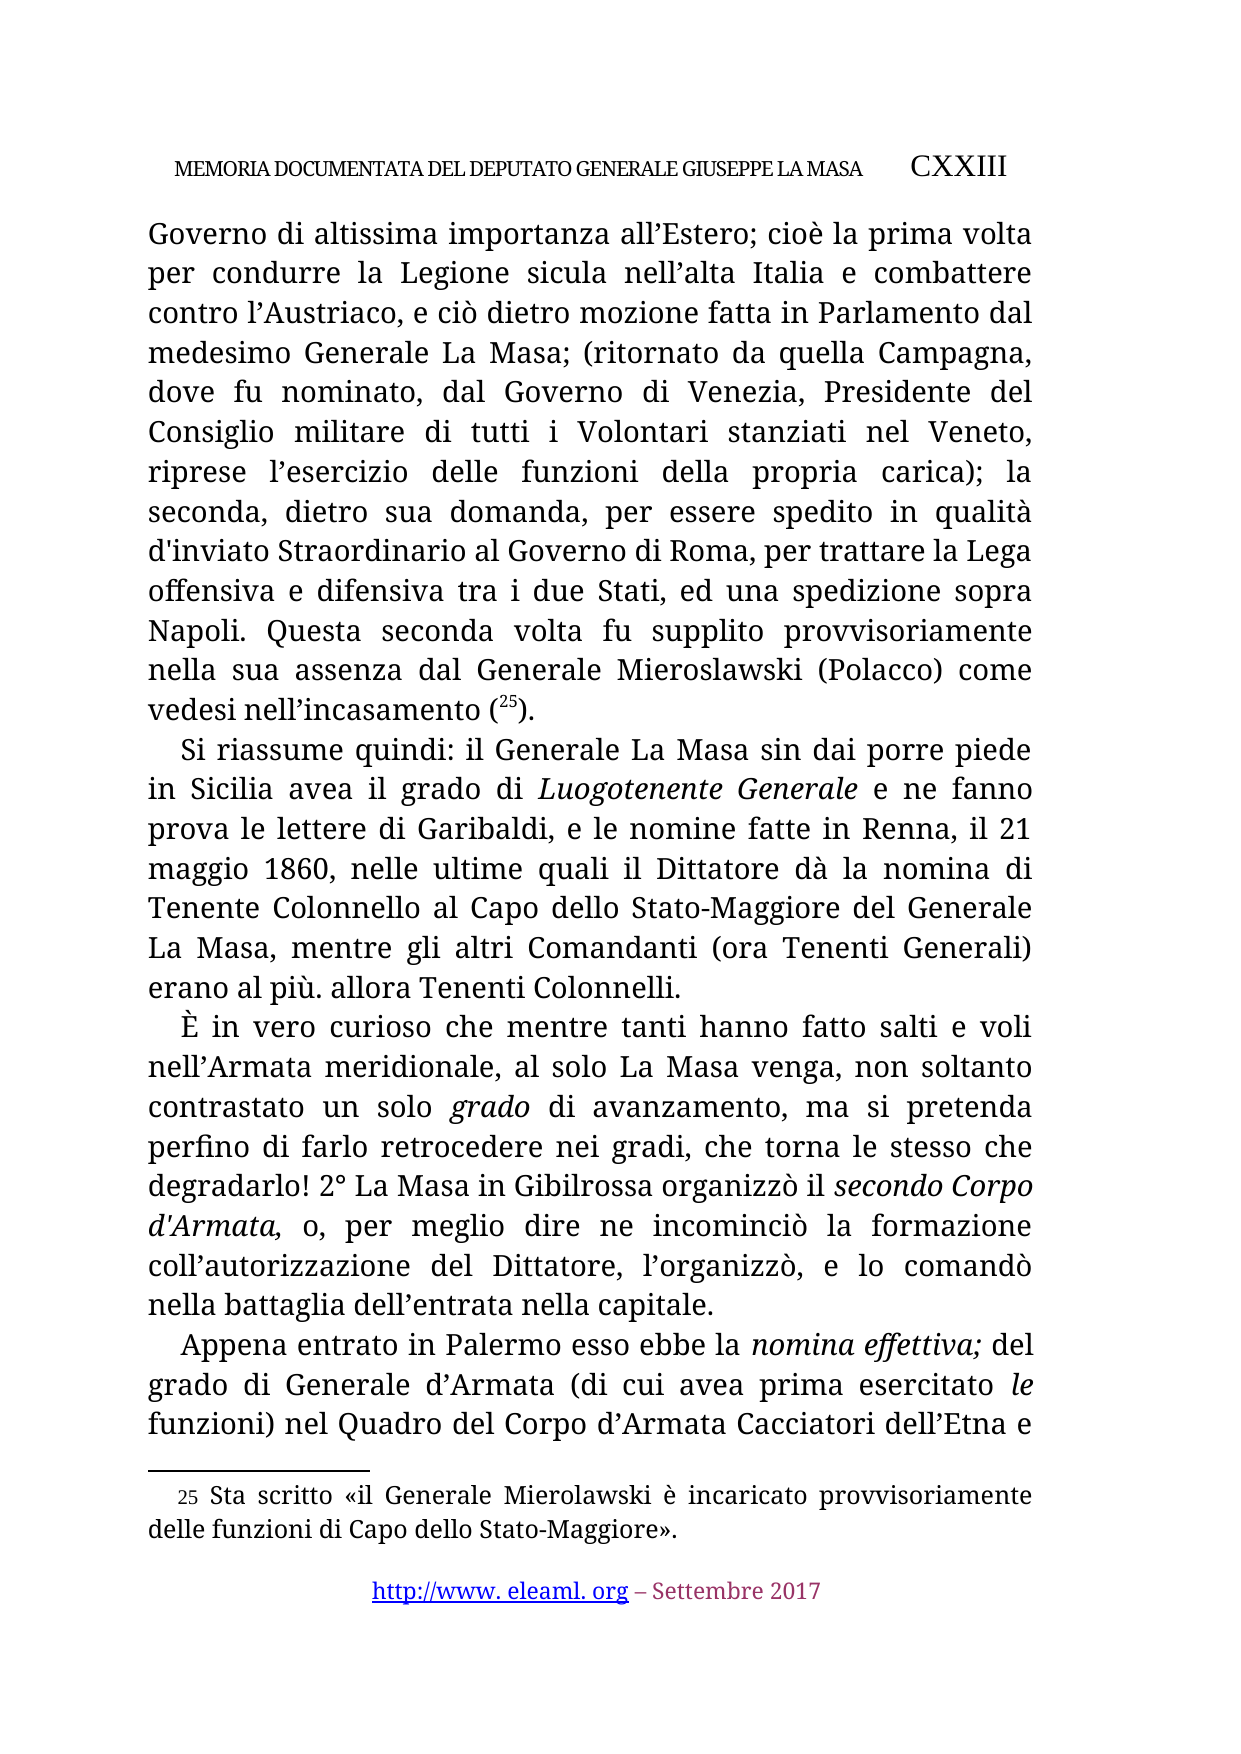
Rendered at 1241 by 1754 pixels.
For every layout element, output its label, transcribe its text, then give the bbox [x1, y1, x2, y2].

text Si riassume quindi: il Generale La Masa sin dai porre piede in Sicilia avea il grado di Luogotenente Generale e ne fanno prova le lettere di Garibaldi, e le nomine fatte in Renna, il 21 maggio 1860, nelle ultime quali il Dittatore dà la nomina di Tenente Colonnello al Capo dello Stato-Maggiore del Generale La Masa, mentre gli altri Comandanti (ora Tenenti Generali) erano al più. allora Tenenti Colonnelli. [148, 729, 1033, 1007]
text Governo di altissima importanza all’Estero; cioè la prima volta per condurre la Legione sicula nell’alta Italia e combattere contro l’Austriaco, e ciò dietro mozione fatta in Parlamento dal medesimo Generale La Masa; (ritornato da quella Campagna, dove fu nominato, dal Governo di Venezia, Presidente del Consiglio militare di tutti i Volontari stanziati nel Veneto, riprese l’esercizio delle funzioni della propria carica); la seconda, dietro sua domanda, per essere spedito in qualità d'inviato Straordinario al Governo di Roma, per trattare la Lega offensiva e difensiva tra i due Stati, ed una spedizione sopra Napoli. Questa seconda volta fu supplito provvisoriamente nella sua assenza dal Generale Mieroslawski (Polacco) come vedesi nell’incasamento (). [148, 213, 1033, 729]
text È in vero curioso che mentre tanti hanno fatto salti e voli nell’Armata meridionale, al solo La Masa venga, non soltanto contrastato un solo grado di avanzamento, ma si pretenda perfino di farlo retrocedere nei gradi, che torna le stesso che degradarlo! 2° La Masa in Gibilrossa organizzò il secondo Corpo d'Armata, o, per meglio dire ne incominciò la formazione coll’autorizzazione del Dittatore, l’organizzò, e lo comandò nella battaglia dell’entrata nella capitale. [148, 1007, 1033, 1324]
text Sta scritto «il Generale Mierolawski è incaricato provvisoriamente delle funzioni di Capo dello Stato-Maggiore». [148, 1477, 1033, 1546]
text Appena entrato in Palermo esso ebbe la nomina effettiva; del grado di Generale d’Armata (di cui avea prima esercitato le funzioni) nel Quadro del Corpo d’Armata Cacciatori dell’Etna e [148, 1324, 1033, 1443]
